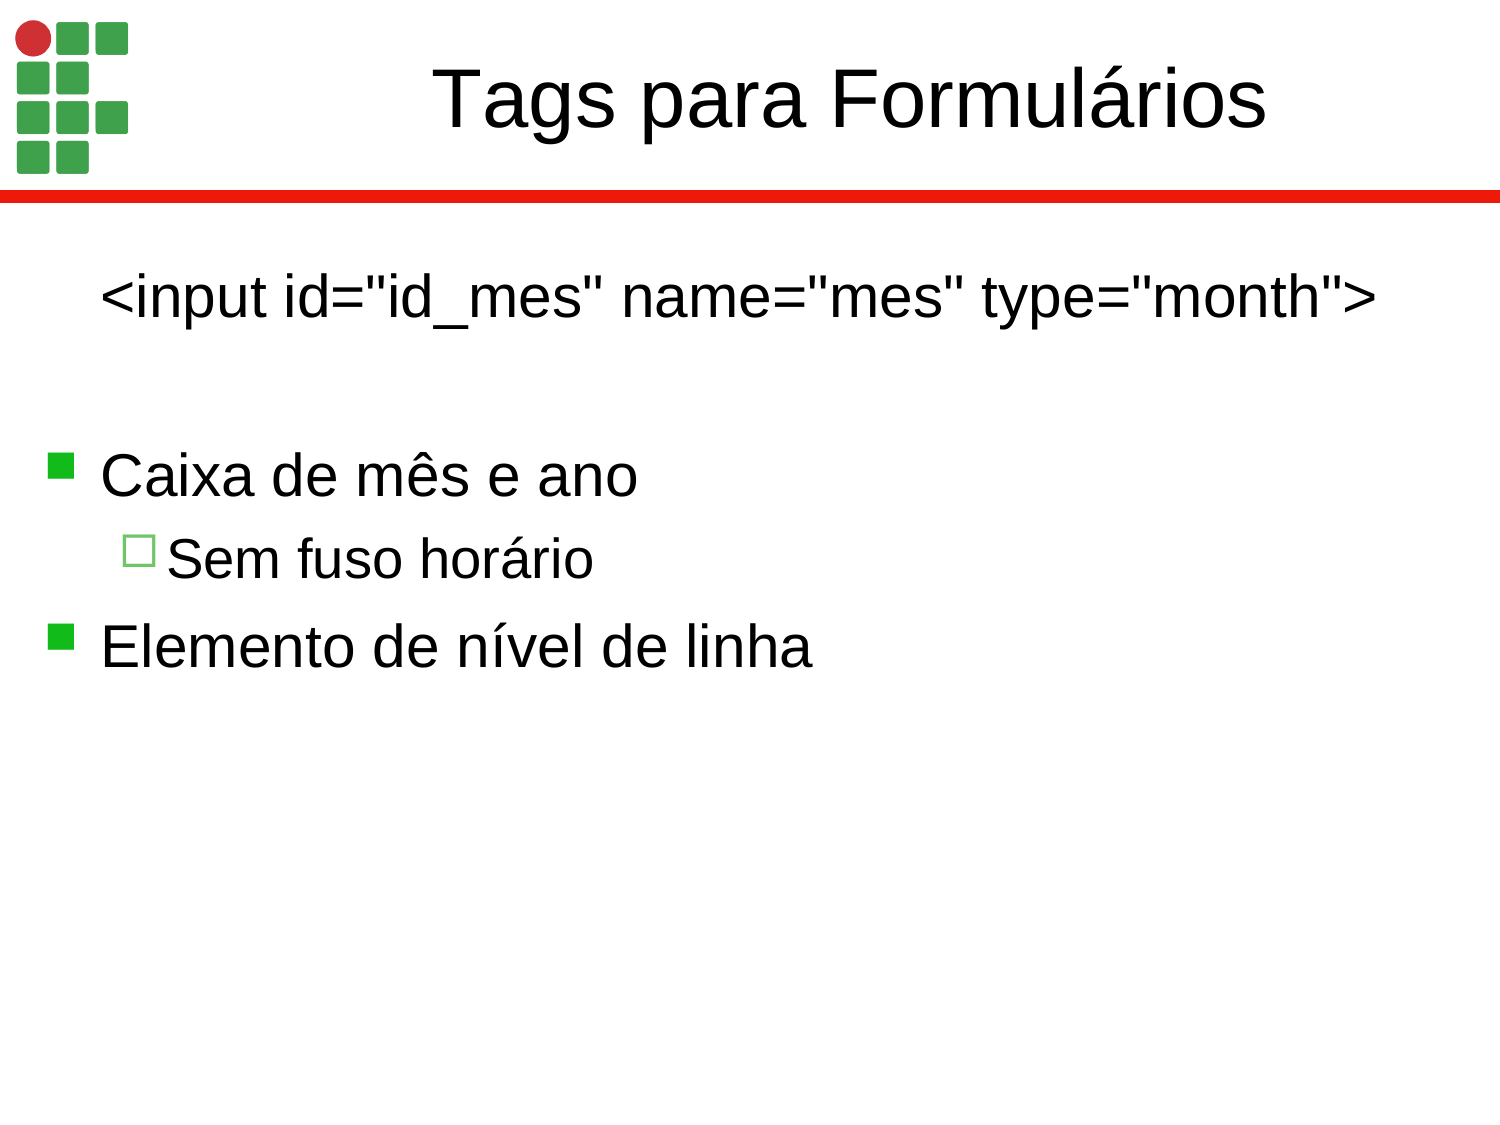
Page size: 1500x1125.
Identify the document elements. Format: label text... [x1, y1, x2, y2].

title Tags para Formulários [230, 0, 1471, 202]
list <input id="id_mes" name="mes" type="month"> Caixa de mês e ano Sem fuso horário Elemento de nível de linha [29, 207, 1471, 1087]
picture [14, 16, 130, 178]
